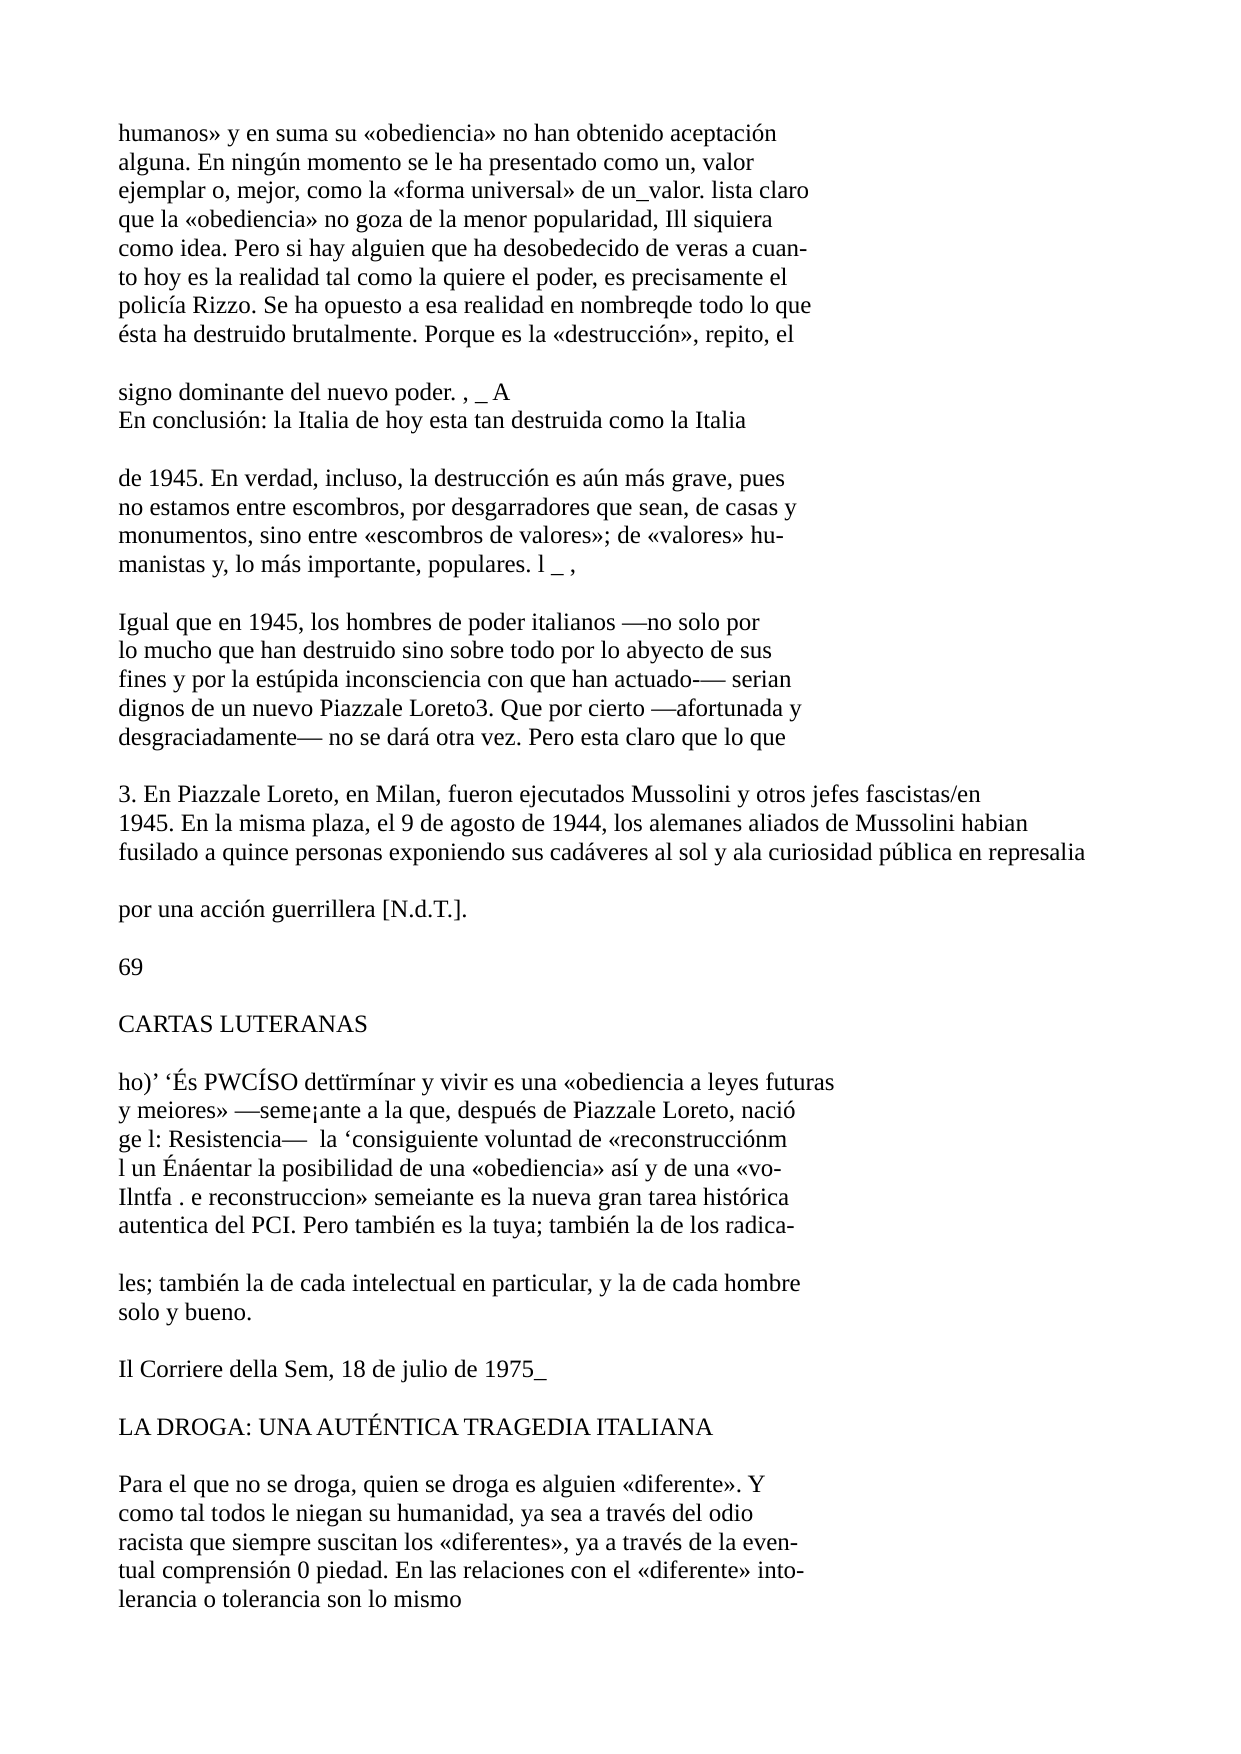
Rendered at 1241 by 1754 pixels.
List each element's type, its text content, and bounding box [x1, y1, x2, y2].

text dignos de un nuevo Piazzale Loreto3. Que por cierto —afortunada y [118, 693, 1122, 722]
text tual comprensión 0 piedad. En las relaciones con el «diferente» into- [118, 1556, 1122, 1584]
text En conclusión: la Italia de hoy esta tan destruida como la Italia [118, 406, 1122, 434]
text lo mucho que han destruido sino sobre todo por lo abyecto de sus [118, 636, 1122, 664]
text ge l: Resistencia— la ‘consiguiente voluntad de «reconstrucciónm [118, 1124, 1122, 1153]
text fusilado a quince personas exponiendo sus cadáveres al sol y ala curiosidad pública en represalia [118, 837, 1122, 866]
text como idea. Pero si hay alguien que ha desobedecido de veras a cuan- [118, 233, 1122, 262]
text fines y por la estúpida inconsciencia con que han actuado-— serian [118, 664, 1122, 693]
text y meiores» —seme¡ante a la que, después de Piazzale Loreto, nació [118, 1096, 1122, 1124]
text desgraciadamente— no se dará otra vez. Pero esta claro que lo que [118, 722, 1122, 751]
text LA DROGA: UNA AUTÉNTICA TRAGEDIA ITALIANA [118, 1412, 1122, 1441]
text policía Rizzo. Se ha opuesto a esa realidad en nombreqde todo lo que [118, 291, 1122, 319]
text signo dominante del nuevo poder. , _ A [118, 377, 1122, 406]
text de 1945. En verdad, incluso, la destrucción es aún más grave, pues [118, 463, 1122, 492]
text Il Corriere della Sem, 18 de julio de 1975_ [118, 1354, 1122, 1383]
text les; también la de cada intelectual en particular, y la de cada hombre [118, 1268, 1122, 1297]
text l un Énáentar la posibilidad de una «obediencia» así y de una «vo- [118, 1153, 1122, 1182]
text no estamos entre escombros, por desgarradores que sean, de casas y [118, 492, 1122, 521]
text por una acción guerrillera [N.d.T.]. [118, 894, 1122, 923]
text ejemplar o, mejor, como la «forma universal» de un_valor. lista claro [118, 176, 1122, 204]
text alguna. En ningún momento se le ha presentado como un, valor [118, 147, 1122, 176]
text to hoy es la realidad tal como la quiere el poder, es precisamente el [118, 262, 1122, 291]
text monumentos, sino entre «escombros de valores»; de «valores» hu- [118, 521, 1122, 549]
text ho)’ ‘És PWCÍSO dettïrmínar y vivir es una «obediencia a leyes futuras [118, 1067, 1122, 1096]
text Ilntfa . e reconstruccion» semeiante es la nueva gran tarea histórica [118, 1182, 1122, 1211]
text Igual que en 1945, los hombres de poder italianos —no solo por [118, 607, 1122, 636]
text como tal todos le niegan su humanidad, ya sea a través del odio [118, 1498, 1122, 1527]
text ésta ha destruido brutalmente. Porque es la «destrucción», repito, el [118, 319, 1122, 348]
text humanos» y en suma su «obediencia» no han obtenido aceptación [118, 118, 1122, 147]
text CARTAS LUTERANAS [118, 1009, 1122, 1038]
text autentica del PCI. Pero también es la tuya; también la de los radica- [118, 1211, 1122, 1239]
text 3. En Piazzale Loreto, en Milan, fueron ejecutados Mussolini y otros jefes fascistas/en [118, 779, 1122, 808]
text que la «obediencia» no goza de la menor popularidad, Ill siquiera [118, 204, 1122, 233]
text racista que siempre suscitan los «diferentes», ya a través de la even- [118, 1527, 1122, 1556]
text 1945. En la misma plaza, el 9 de agosto de 1944, los alemanes aliados de Mussolini habian [118, 808, 1122, 837]
text Para el que no se droga, quien se droga es alguien «diferente». Y [118, 1469, 1122, 1498]
text manistas y, lo más importante, populares. l _ , [118, 549, 1122, 578]
text 69 [118, 952, 1122, 981]
text solo y bueno. [118, 1297, 1122, 1326]
text lerancia o tolerancia son lo mismo [118, 1584, 1122, 1613]
